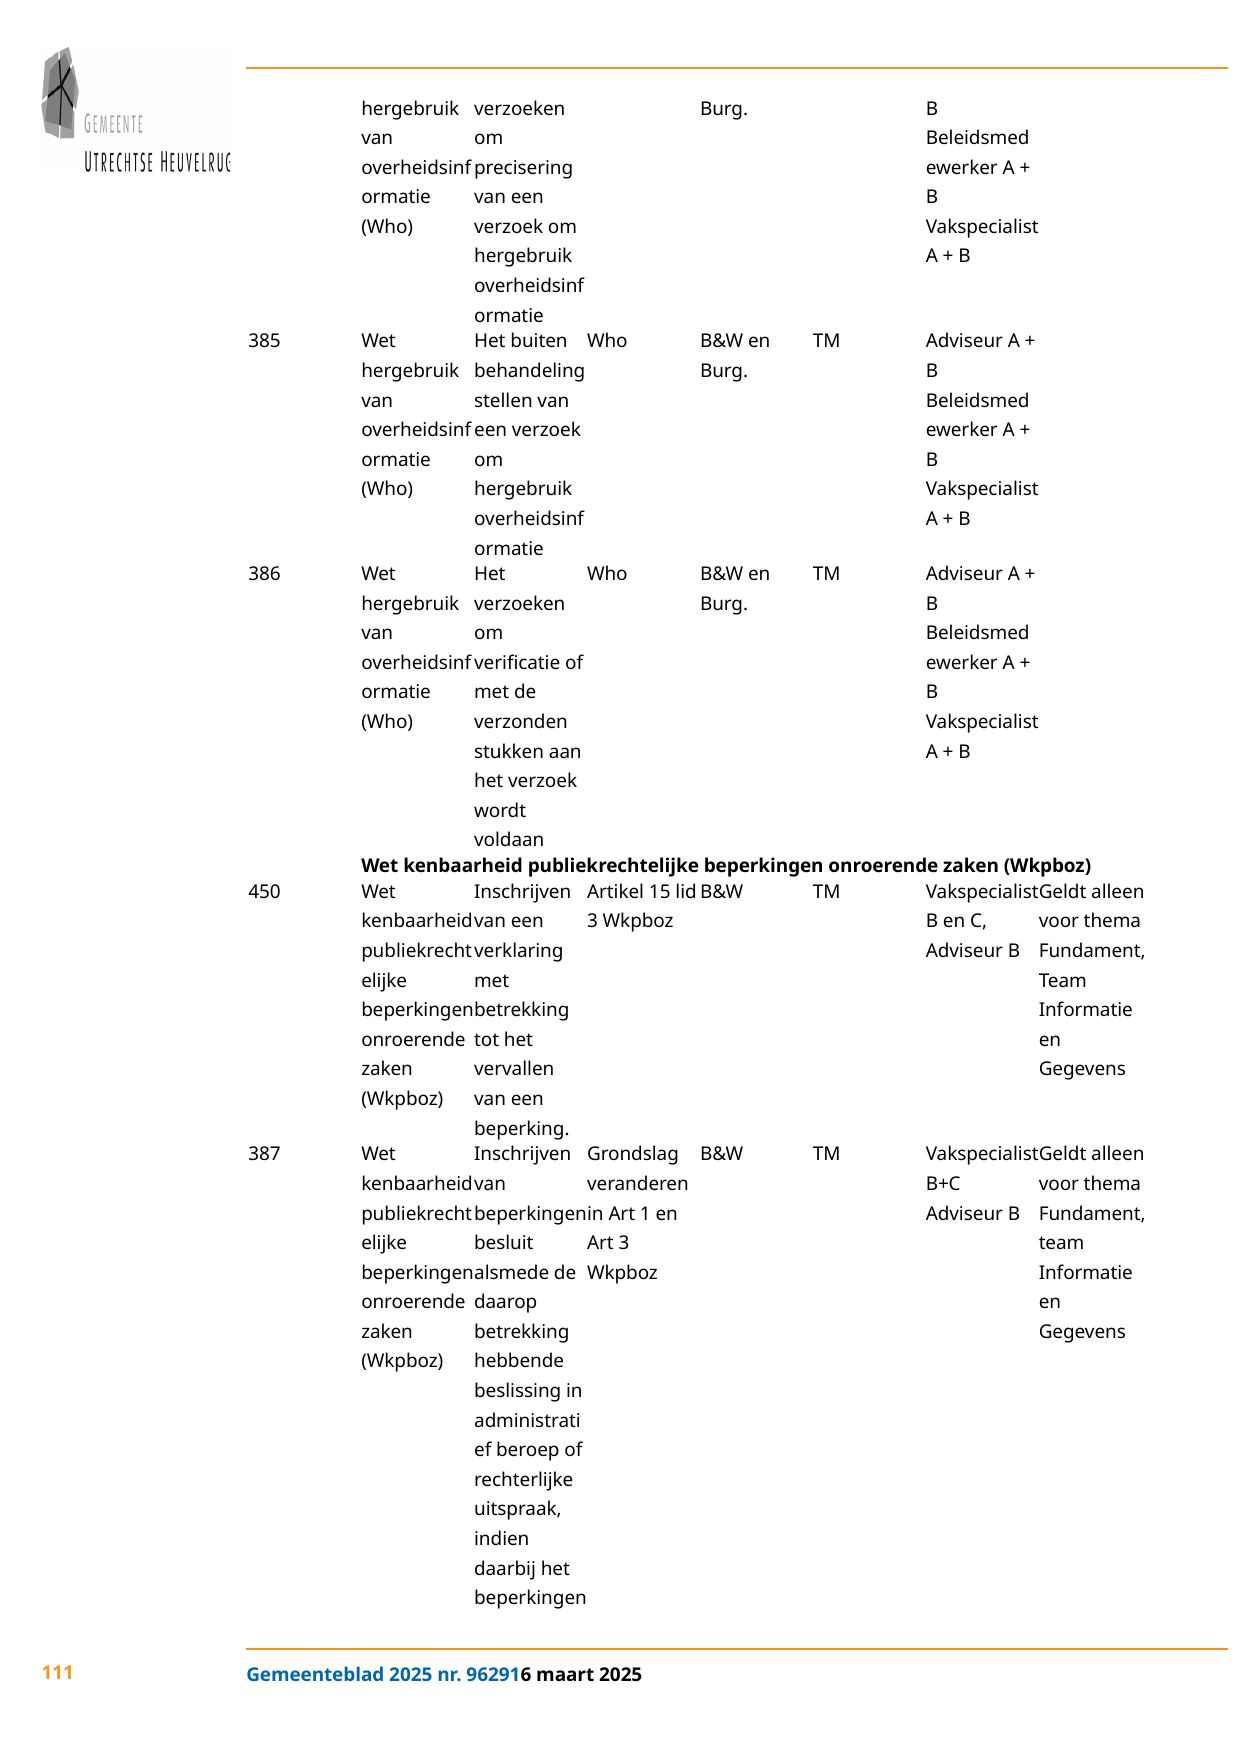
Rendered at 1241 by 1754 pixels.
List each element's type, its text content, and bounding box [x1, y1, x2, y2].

table_cell [1039, 560, 1152, 852]
table_cell Artikel 15 lid 3 Wkpboz [587, 878, 700, 1141]
table_cell Wet kenbaarheid publiekrechtelijke beperkingen onroerende zaken (Wkpboz) [361, 878, 474, 1141]
table_cell Grondslag veranderen in Art 1 en Art 3 Wkpboz [587, 1141, 700, 1610]
table_cell Inschrijven van een verklaring met betrekking tot het vervallen van een beperking. [474, 878, 587, 1141]
table_cell [1039, 328, 1152, 560]
table_cell Wet kenbaarheid publiekrechtelijke beperkingen onroerende zaken (Wkpboz) [361, 1141, 474, 1610]
table_cell Het buiten behandeling stellen van een verzoek om hergebruik overheidsinformatie [474, 328, 587, 560]
table_cell Who [587, 328, 700, 560]
table_cell Wet kenbaarheid publiekrechtelijke beperkingen onroerende zaken (Wkpboz) [361, 853, 1152, 878]
table_cell Vakspecialist B en C, Adviseur B [926, 878, 1038, 1141]
table_cell [248, 853, 361, 878]
table_cell 387 [248, 1141, 361, 1610]
table_cell Adviseur A + B Beleidsmedewerker A + B Vakspecialist A + B [926, 560, 1038, 852]
table_cell [813, 95, 926, 328]
table_cell hergebruik van overheidsinformatie (Who) [361, 95, 474, 328]
table_cell 450 [248, 878, 361, 1141]
table_cell TM [813, 1141, 926, 1610]
table_cell TM [813, 878, 926, 1141]
picture [41, 47, 231, 172]
table_cell B&W en Burg. [700, 560, 813, 852]
table_cell [1039, 95, 1152, 328]
table_cell TM [813, 560, 926, 852]
table_cell Geldt alleen voor thema Fundament, Team Informatie en Gegevens [1039, 878, 1152, 1141]
table_cell TM [813, 328, 926, 560]
table_cell B Beleidsmedewerker A + B Vakspecialist A + B [926, 95, 1038, 328]
table_cell B&W [700, 1141, 813, 1610]
table_cell [248, 95, 361, 328]
table_cell Geldt alleen voor thema Fundament, team Informatie en Gegevens [1039, 1141, 1152, 1610]
table_cell Inschrijven van beperkingenbesluit alsmede de daarop betrekking hebbende beslissing in administratief beroep of rechterlijke uitspraak, indien daarbij het beperkingen [474, 1141, 587, 1610]
table_cell Wet hergebruik van overheidsinformatie (Who) [361, 328, 474, 560]
table_cell Who [587, 560, 700, 852]
table_cell verzoeken om precisering van een verzoek om hergebruik overheidsinformatie [474, 95, 587, 328]
table_cell Wet hergebruik van overheidsinformatie (Who) [361, 560, 474, 852]
table_cell B&W en Burg. [700, 328, 813, 560]
table_cell Vakspecialist B+C Adviseur B [926, 1141, 1038, 1610]
table_cell 386 [248, 560, 361, 852]
table_cell Burg. [700, 95, 813, 328]
table_cell 385 [248, 328, 361, 560]
table_cell Het verzoeken om verificatie of met de verzonden stukken aan het verzoek wordt voldaan [474, 560, 587, 852]
table_cell B&W [700, 878, 813, 1141]
table_cell Adviseur A + B Beleidsmedewerker A + B Vakspecialist A + B [926, 328, 1038, 560]
table_cell [587, 95, 700, 328]
